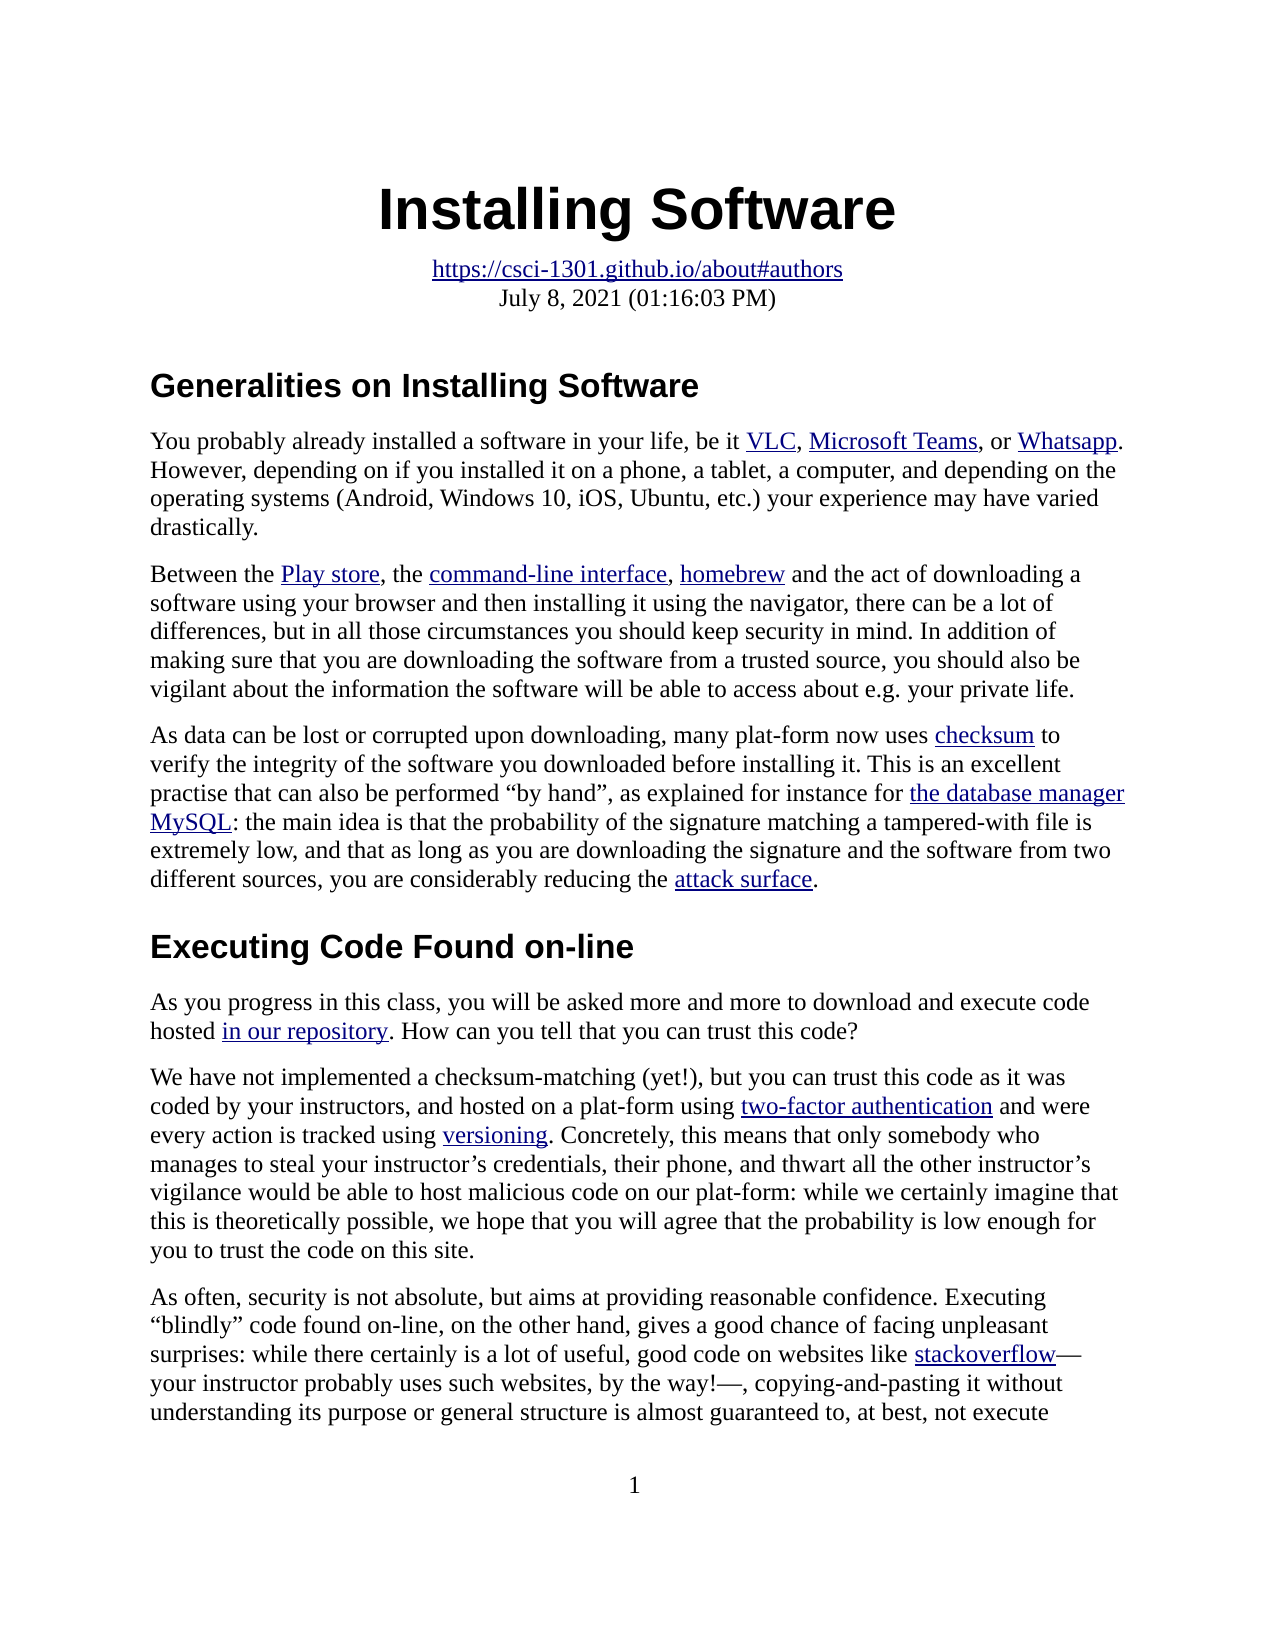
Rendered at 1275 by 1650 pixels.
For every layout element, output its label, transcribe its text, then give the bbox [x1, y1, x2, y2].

text We have not implemented a checksum-matching (yet!), but you can trust this code as it was coded by your instructors, and hosted on a plat-form using two-factor authentication and were every action is tracked using versioning. Concretely, this means that only somebody who manages to steal your instructor’s credentials, their phone, and thwart all the other instructor’s vigilance would be able to host malicious code on our plat-form: while we certainly imagine that this is theoretically possible, we hope that you will agree that the probability is low enough for you to trust the code on this site. [150, 1062, 1125, 1264]
text Between the Play store, the command-line interface, homebrew and the act of downloading a software using your browser and then installing it using the navigator, there can be a lot of differences, but in all those circumstances you should keep security in mind. In addition of making sure that you are downloading the software from a trusted source, you should also be vigilant about the information the software will be able to access about e.g. your private life. [150, 559, 1125, 703]
text As data can be lost or corrupted upon downloading, many plat-form now uses checksum to verify the integrity of the software you downloaded before installing it. This is an excellent practise that can also be performed “by hand”, as explained for instance for the database manager MySQL: the main idea is that the probability of the signature matching a tampered-with file is extremely low, and that as long as you are downloading the signature and the software from two different sources, you are considerably reducing the attack surface. [150, 721, 1125, 893]
subtitle Executing Code Found on-line [150, 927, 1125, 966]
title Installing Software [150, 175, 1125, 242]
text You probably already installed a software in your life, be it VLC, Microsoft Teams, or Whatsapp. However, depending on if you installed it on a phone, a tablet, a computer, and depending on the operating systems (Android, Windows 10, iOS, Ubuntu, etc.) your experience may have varied drastically. [150, 426, 1125, 541]
text https://csci-1301.github.io/about#authors [150, 254, 1125, 283]
text As often, security is not absolute, but aims at providing reasonable confidence. Executing “blindly” code found on-line, on the other hand, gives a good chance of facing unpleasant surprises: while there certainly is a lot of useful, good code on websites like stackoverflow—your instructor probably uses such websites, by the way!—, copying-and-pasting it without understanding its purpose or general structure is almost guaranteed to, at best, not execute [150, 1282, 1125, 1425]
text As you progress in this class, you will be asked more and more to download and execute code hosted in our repository. How can you tell that you can trust this code? [150, 987, 1125, 1044]
subtitle Generalities on Installing Software [150, 366, 1125, 404]
text July 8, 2021 (01:16:03 PM) [150, 283, 1125, 312]
